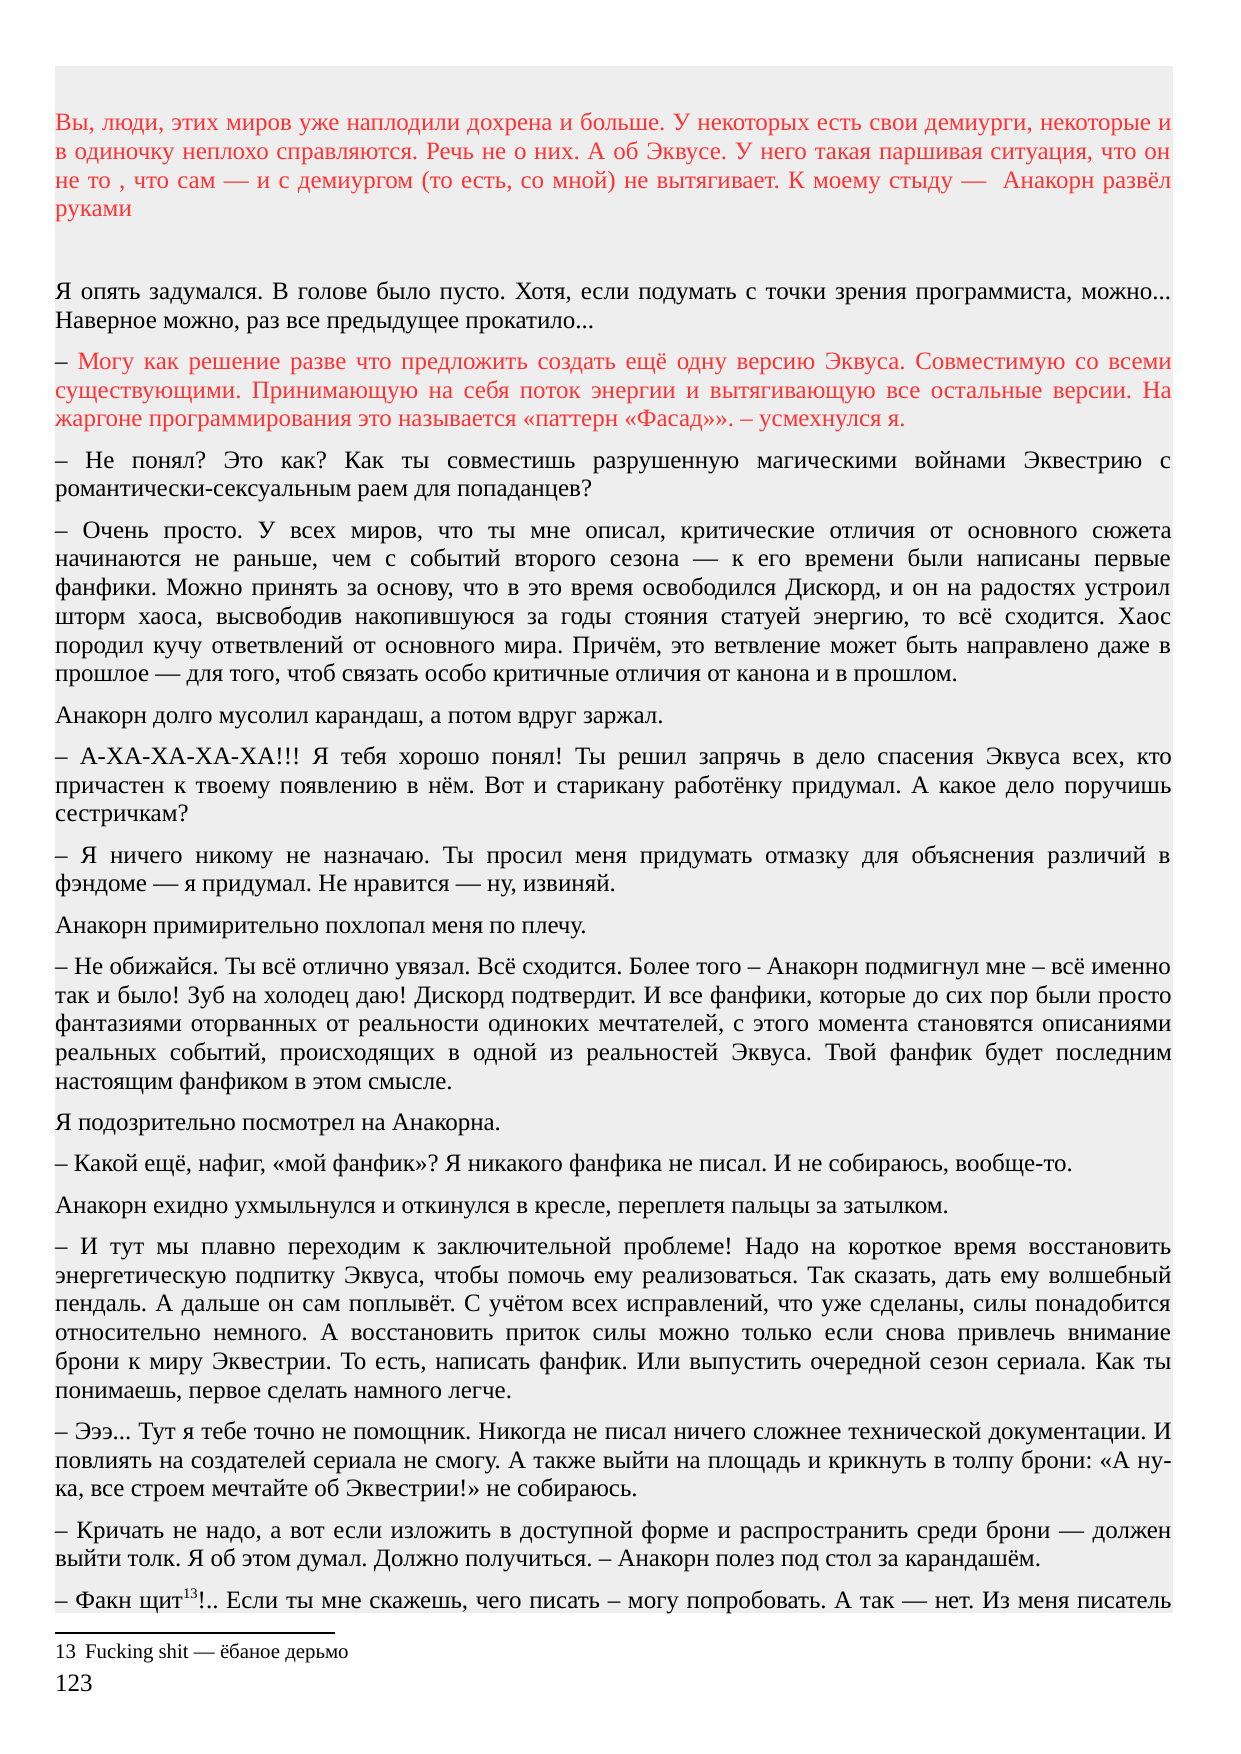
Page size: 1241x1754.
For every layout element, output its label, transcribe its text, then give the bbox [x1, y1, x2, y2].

text – Кричать не надо, а вот если изложить в доступной форме и распространить среди брони — должен выйти толк. Я об этом думал. Должно получиться. – Анакорн полез под стол за карандашём. [55, 1515, 1173, 1572]
text – И тут мы плавно переходим к заключительной проблеме! Надо на короткое время восстановить энергетическую подпитку Эквуса, чтобы помочь ему реализоваться. Так сказать, дать ему волшебный пендаль. А дальше он сам поплывёт. С учётом всех исправлений, что уже сделаны, силы понадобится относительно немного. А восстановить приток силы можно только если снова привлечь внимание брони к миру Эквестрии. То есть, написать фанфик. Или выпустить очередной сезон сериала. Как ты понимаешь, первое сделать намного легче. [55, 1231, 1173, 1403]
text Анакорн примирительно похлопал меня по плечу. [55, 910, 1173, 938]
text – Какой ещё, нафиг, «мой фанфик»? Я никакого фанфика не писал. И не собираюсь, вообще-то. [55, 1148, 1173, 1177]
text Анакорн долго мусолил карандаш, а потом вдруг заржал. [55, 700, 1173, 728]
text – Очень просто. У всех миров, что ты мне описал, критические отличия от основного сюжета начинаются не раньше, чем с событий второго сезона — к его времени были написаны первые фанфики. Можно принять за основу, что в это время освободился Дискорд, и он на радостях устроил шторм хаоса, высвободив накопившуюся за годы стояния статуей энергию, то всё сходится. Хаос породил кучу ответвлений от основного мира. Причём, это ветвление может быть направлено даже в прошлое — для того, чтоб связать особо критичные отличия от канона и в прошлом. [55, 515, 1173, 687]
text Вы, люди, этих миров уже наплодили дохрена и больше. У некоторых есть свои демиурги, некоторые и в одиночку неплохо справляются. Речь не о них. А об Эквусе. У него такая паршивая ситуация, что он не то , что сам — и с демиургом (то есть, со мной) не вытягивает. К моему стыду — Анакорн развёл руками [55, 107, 1173, 222]
text Анакорн ехидно ухмыльнулся и откинулся в кресле, переплетя пальцы за затылком. [55, 1190, 1173, 1218]
text Я опять задумался. В голове было пусто. Хотя, если подумать с точки зрения программиста, можно... Наверное можно, раз все предыдущее прокатило... [55, 276, 1173, 333]
text – Не обижайся. Ты всё отлично увязал. Всё сходится. Более того – Анакорн подмигнул мне – всё именно так и было! Зуб на холодец даю! Дискорд подтвердит. И все фанфики, которые до сих пор были просто фантазиями оторванных от реальности одиноких мечтателей, с этого момента становятся описаниями реальных событий, происходящих в одной из реальностей Эквуса. Твой фанфик будет последним настоящим фанфиком в этом смысле. [55, 951, 1173, 1095]
text – Могу как решение разве что предложить создать ещё одну версию Эквуса. Совместимую со всеми существующими. Принимающую на себя поток энергии и вытягивающую все остальные версии. На жаргоне программирования это называется «паттерн «Фасад»». – усмехнулся я. [55, 346, 1173, 432]
text – Эээ... Тут я тебе точно не помощник. Никогда не писал ничего сложнее технической документации. И повлиять на создателей сериала не смогу. А также выйти на площадь и крикнуть в толпу брони: «А ну-ка, все строем мечтайте об Эквестрии!» не собираюсь. [55, 1416, 1173, 1502]
text – Факн щит!.. Если ты мне скажешь, чего писать – могу попробовать. А так — нет. Из меня писатель [55, 1585, 1173, 1613]
text Fucking shit — ёбаное дерьмо [55, 1639, 1173, 1663]
text – Я ничего никому не назначаю. Ты просил меня придумать отмазку для объяснения различий в фэндоме — я придумал. Не нравится — ну, извиняй. [55, 840, 1173, 897]
text – Не понял? Это как? Как ты совместишь разрушенную магическими войнами Эквестрию с романтически-сексуальным раем для попаданцев? [55, 445, 1173, 502]
text Я подозрительно посмотрел на Анакорна. [55, 1107, 1173, 1136]
text – А-ХА-ХА-ХА-ХА!!! Я тебя хорошо понял! Ты решил запрячь в дело спасения Эквуса всех, кто причастен к твоему появлению в нём. Вот и старикану работёнку придумал. А какое дело поручишь сестричкам? [55, 741, 1173, 827]
